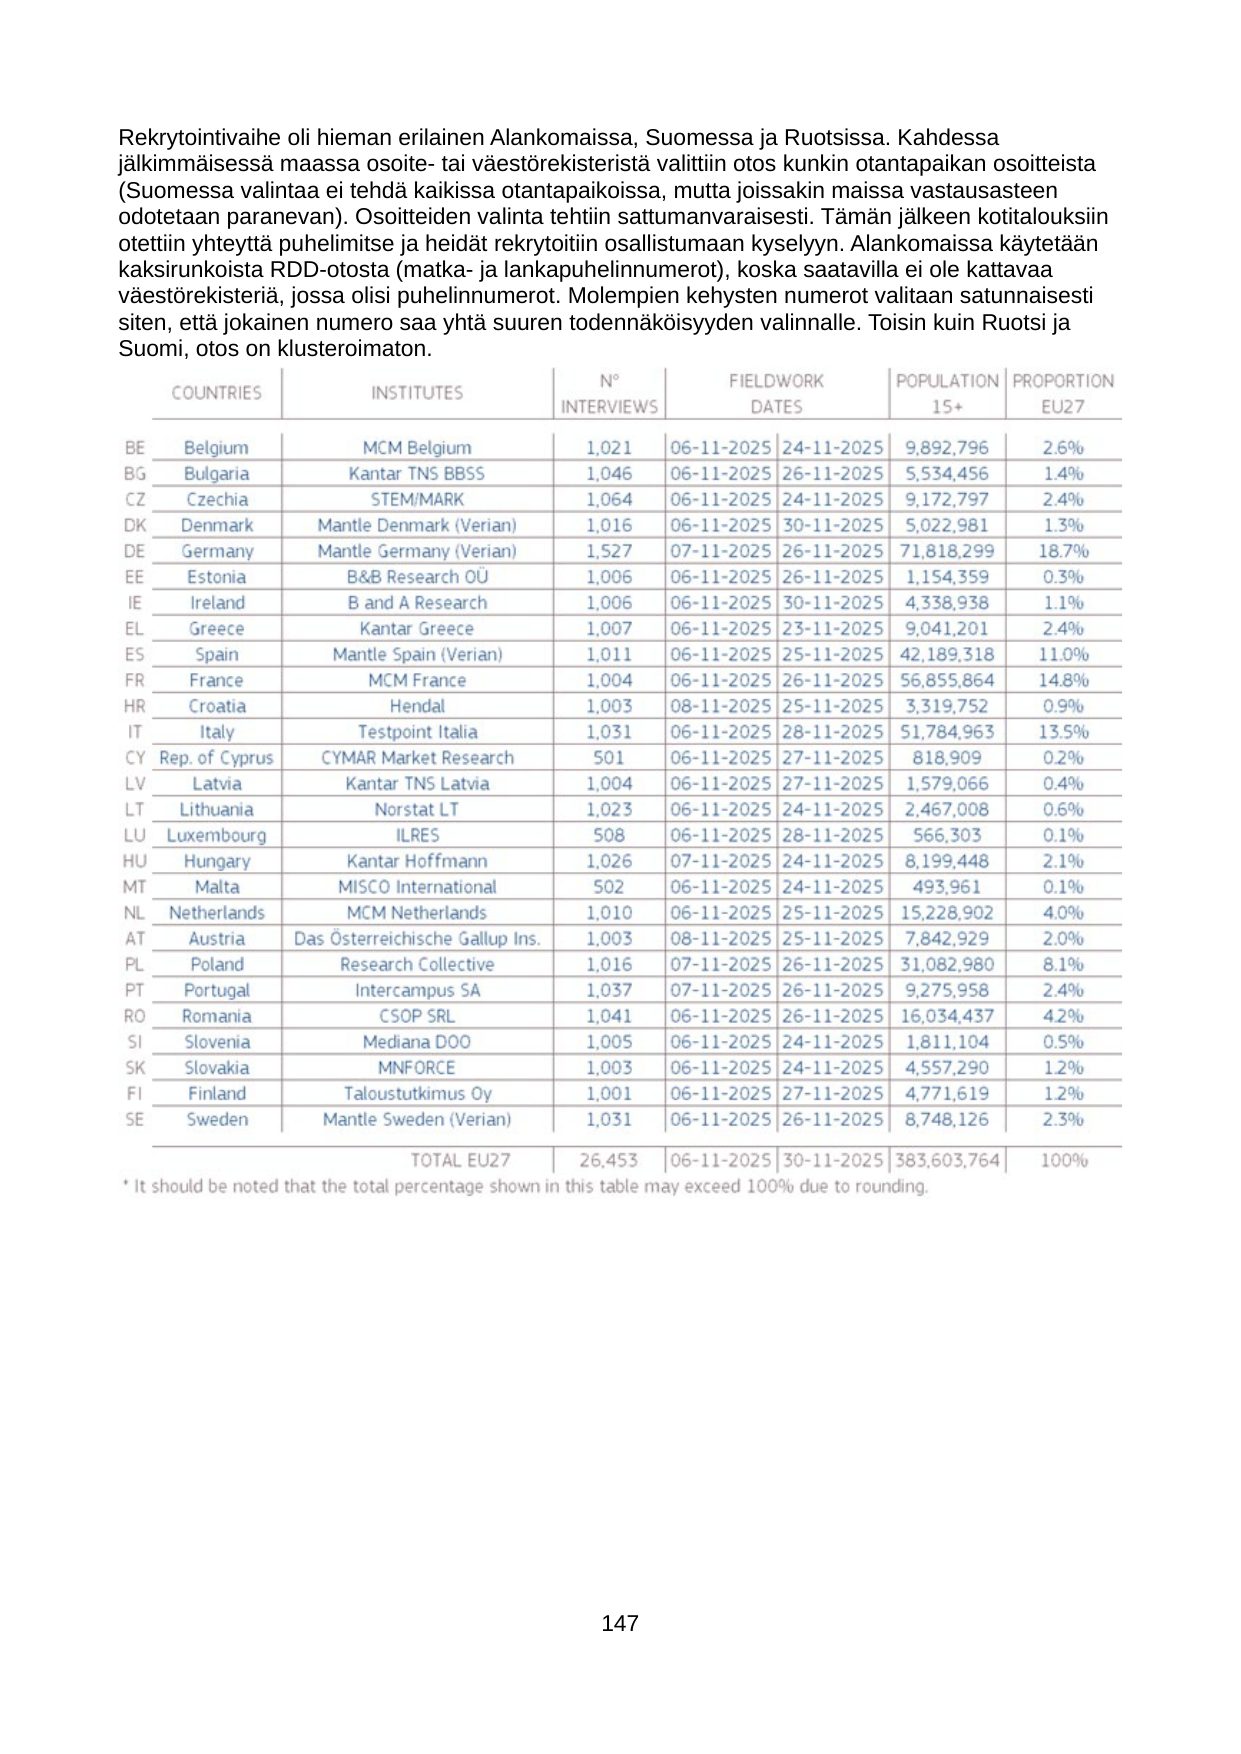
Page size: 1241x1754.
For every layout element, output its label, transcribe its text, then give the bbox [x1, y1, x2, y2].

text Rekrytointivaihe oli hieman erilainen Alankomaissa, Suomessa ja Ruotsissa. Kahdessa jälkimmäisessä maassa osoite- tai väestörekisteristä valittiin otos kunkin otantapaikan osoitteista (Suomessa valintaa ei tehdä kaikissa otantapaikoissa, mutta joissakin maissa vastausasteen odotetaan paranevan). Osoitteiden valinta tehtiin sattumanvaraisesti. Tämän jälkeen kotitalouksiin otettiin yhteyttä puhelimitse ja heidät rekrytoitiin osallistumaan kyselyyn. Alankomaissa käytetään kaksirunkoista RDD-otosta (matka- ja lankapuhelinnumerot), koska saatavilla ei ole kattavaa väestörekisteriä, jossa olisi puhelinnumerot. Molempien kehysten numerot valitaan satunnaisesti siten, että jokainen numero saa yhtä suuren todennäköisyyden valinnalle. Toisin kuin Ruotsi ja Suomi, otos on klusteroimaton. [118, 124, 1122, 361]
picture [118, 367, 1123, 1199]
